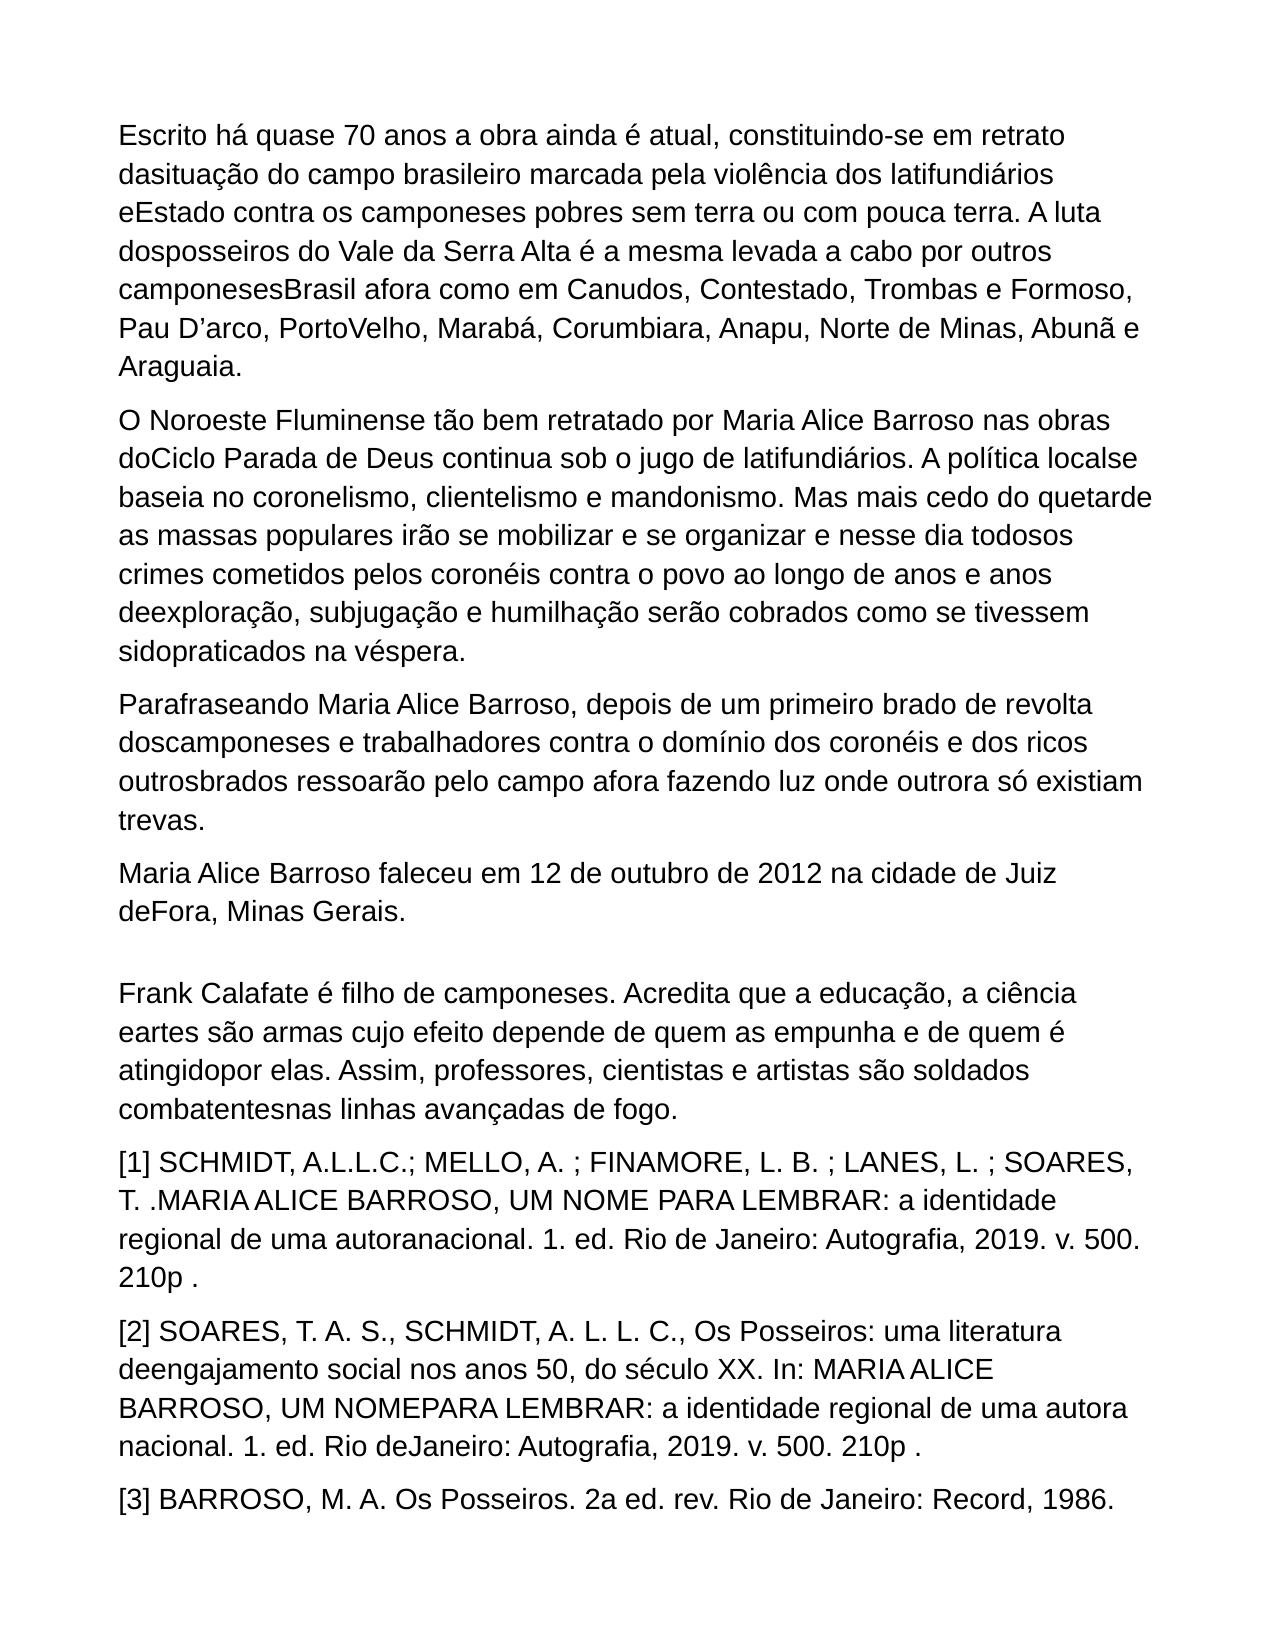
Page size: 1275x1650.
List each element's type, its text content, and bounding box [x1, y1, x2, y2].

text O Noroeste Fluminense tão bem retratado por Maria Alice Barroso nas obras doCiclo Parada de Deus continua sob o jugo de latifundiários. A política localse baseia no coronelismo, clientelismo e mandonismo. Mas mais cedo do quetarde as massas populares irão se mobilizar e se organizar e nesse dia todosos crimes cometidos pelos coronéis contra o povo ao longo de anos e anos deexploração, subjugação e humilhação serão cobrados como se tivessem sidopraticados na véspera. [118, 402, 1157, 667]
text Maria Alice Barroso faleceu em 12 de outubro de 2012 na cidade de Juiz deFora, Minas Gerais. [118, 856, 1157, 928]
text Escrito há quase 70 anos a obra ainda é atual, constituindo-se em retrato dasituação do campo brasileiro marcada pela violência dos latifundiários eEstado contra os camponeses pobres sem terra ou com pouca terra. A luta dosposseiros do Vale da Serra Alta é a mesma levada a cabo por outros camponesesBrasil afora como em Canudos, Contestado, Trombas e Formoso, Pau D’arco, PortoVelho, Marabá, Corumbiara, Anapu, Norte de Minas, Abunã e Araguaia. [118, 118, 1157, 383]
text [3] BARROSO, M. A. Os Posseiros. 2a ed. rev. Rio de Janeiro: Record, 1986. [118, 1482, 1157, 1516]
text Parafraseando Maria Alice Barroso, depois de um primeiro brado de revolta doscamponeses e trabalhadores contra o domínio dos coronéis e dos ricos outrosbrados ressoarão pelo campo afora fazendo luz onde outrora só existiam trevas. [118, 687, 1157, 836]
text Frank Calafate é filho de camponeses. Acredita que a educação, a ciência eartes são armas cujo efeito depende de quem as empunha e de quem é atingidopor elas. Assim, professores, cientistas e artistas são soldados combatentesnas linhas avançadas de fogo. [118, 976, 1157, 1125]
text [1] SCHMIDT, A.L.L.C.; MELLO, A. ; FINAMORE, L. B. ; LANES, L. ; SOARES, T. .MARIA ALICE BARROSO, UM NOME PARA LEMBRAR: a identidade regional de uma autoranacional. 1. ed. Rio de Janeiro: Autografia, 2019. v. 500. 210p . [118, 1145, 1157, 1294]
text [2] SOARES, T. A. S., SCHMIDT, A. L. L. C., Os Posseiros: uma literatura deengajamento social nos anos 50, do século XX. In: MARIA ALICE BARROSO, UM NOMEPARA LEMBRAR: a identidade regional de uma autora nacional. 1. ed. Rio deJaneiro: Autografia, 2019. v. 500. 210p . [118, 1313, 1157, 1463]
